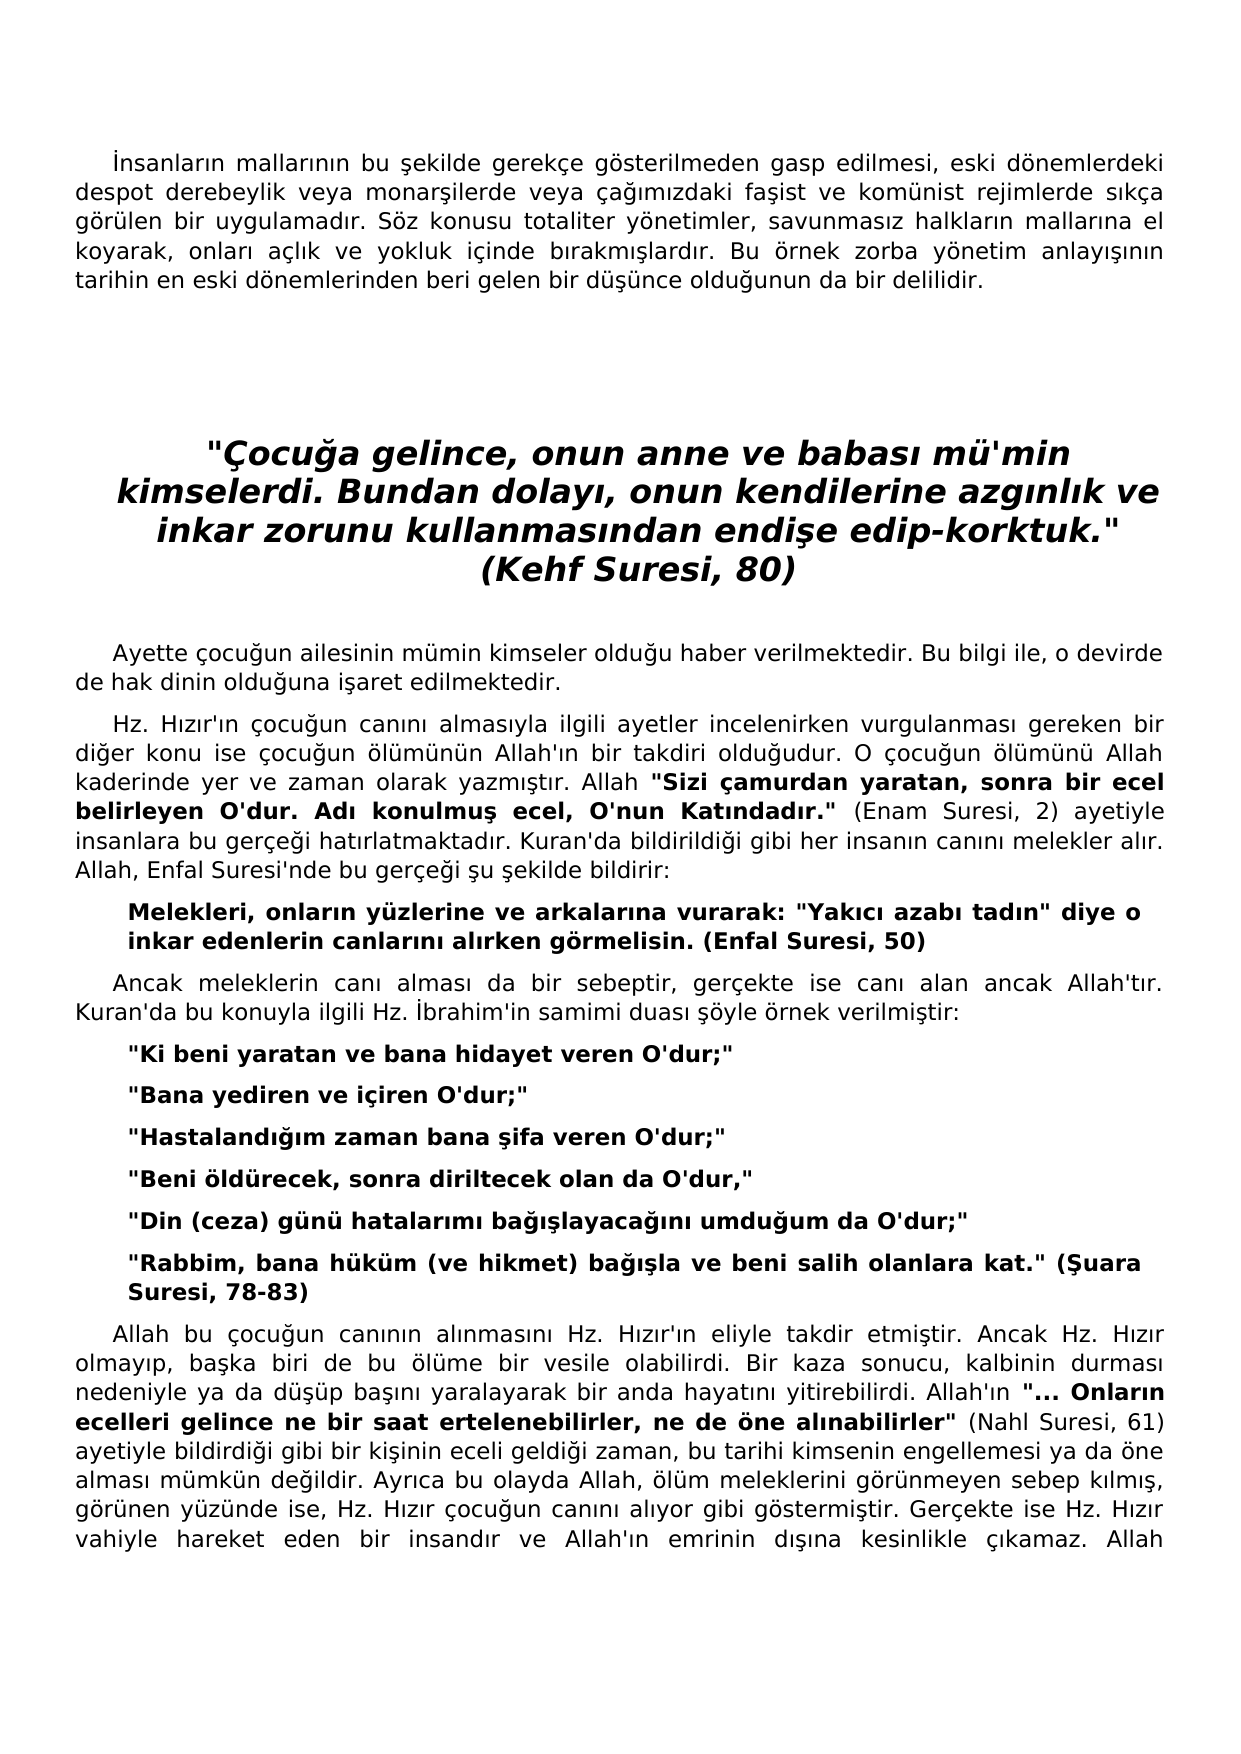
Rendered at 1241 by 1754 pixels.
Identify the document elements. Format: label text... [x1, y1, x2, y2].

text "Ki beni yaratan ve bana hidayet veren O'dur;" [127, 1041, 1143, 1068]
text İnsanların mallarının bu şekilde gerekçe gösterilmeden gasp edilmesi, eski dönemlerdeki despot derebeylik veya monarşilerde veya çağımızdaki faşist ve komünist rejimlerde sıkça görülen bir uygulamadır. Söz konusu totaliter yönetimler, savunmasız halkların mallarına el koyarak, onları açlık ve yokluk içinde bırakmışlardır. Bu örnek zorba yönetim anlayışının tarihin en eski dönemlerinden beri gelen bir düşünce olduğunun da bir delilidir. [75, 150, 1165, 294]
text "Rabbim, bana hüküm (ve hikmet) bağışla ve beni salih olanlara kat." (Şuara Suresi, 78-83) [127, 1250, 1143, 1306]
text "Din (ceza) günü hatalarımı bağışlayacağını umduğum da O'dur;" [127, 1208, 1143, 1235]
text "Bana yediren ve içiren O'dur;" [127, 1083, 1143, 1109]
text Ayette çocuğun ailesinin mümin kimseler olduğu haber verilmektedir. Bu bilgi ile, o devirde de hak dinin olduğuna işaret edilmektedir. [75, 640, 1165, 696]
text Allah bu çocuğun canının alınmasını Hz. Hızır'ın eliyle takdir etmiştir. Ancak Hz. Hızır olmayıp, başka biri de bu ölüme bir vesile olabilirdi. Bir kaza sonucu, kalbinin durması nedeniyle ya da düşüp başını yaralayarak bir anda hayatını yitirebilirdi. Allah'ın "... Onların ecelleri gelince ne bir saat ertelenebilirler, ne de öne alınabilirler" (Nahl Suresi, 61) ayetiyle bildirdiği gibi bir kişinin eceli geldiği zaman, bu tarihi kimsenin engellemesi ya da öne alması mümkün değildir. Ayrıca bu olayda Allah, ölüm meleklerini görünmeyen sebep kılmış, görünen yüzünde ise, Hz. Hızır çocuğun canını alıyor gibi göstermiştir. Gerçekte ise Hz. Hızır vahiyle hareket eden bir insandır ve Allah'ın emrinin dışına kesinlikle çıkamaz. Allah [75, 1321, 1165, 1552]
subtitle "Çocuğa gelince, onun anne ve babası mü'min kimselerdi. Bundan dolayı, onun kendilerine azgınlık ve inkar zorunu kullanmasından endişe edip-korktuk." (Kehf Suresi, 80) [112, 434, 1165, 589]
text Ancak meleklerin canı alması da bir sebeptir, gerçekte ise canı alan ancak Allah'tır. Kuran'da bu konuyla ilgili Hz. İbrahim'in samimi duası şöyle örnek verilmiştir: [75, 970, 1165, 1026]
text Hz. Hızır'ın çocuğun canını almasıyla ilgili ayetler incelenirken vurgulanması gereken bir diğer konu ise çocuğun ölümünün Allah'ın bir takdiri olduğudur. O çocuğun ölümünü Allah kaderinde yer ve zaman olarak yazmıştır. Allah "Sizi çamurdan yaratan, sonra bir ecel belirleyen O'dur. Adı konulmuş ecel, O'nun Katındadır." (Enam Suresi, 2) ayetiyle insanlara bu gerçeği hatırlatmaktadır. Kuran'da bildirildiği gibi her insanın canını melekler alır. Allah, Enfal Suresi'nde bu gerçeği şu şekilde bildirir: [75, 711, 1165, 884]
text "Beni öldürecek, sonra diriltecek olan da O'dur," [127, 1166, 1143, 1193]
text "Hastalandığım zaman bana şifa veren O'dur;" [127, 1124, 1143, 1151]
text Melekleri, onların yüzlerine ve arkalarına vurarak: "Yakıcı azabı tadın" diye o inkar edenlerin canlarını alırken görmelisin. (Enfal Suresi, 50) [127, 899, 1143, 955]
